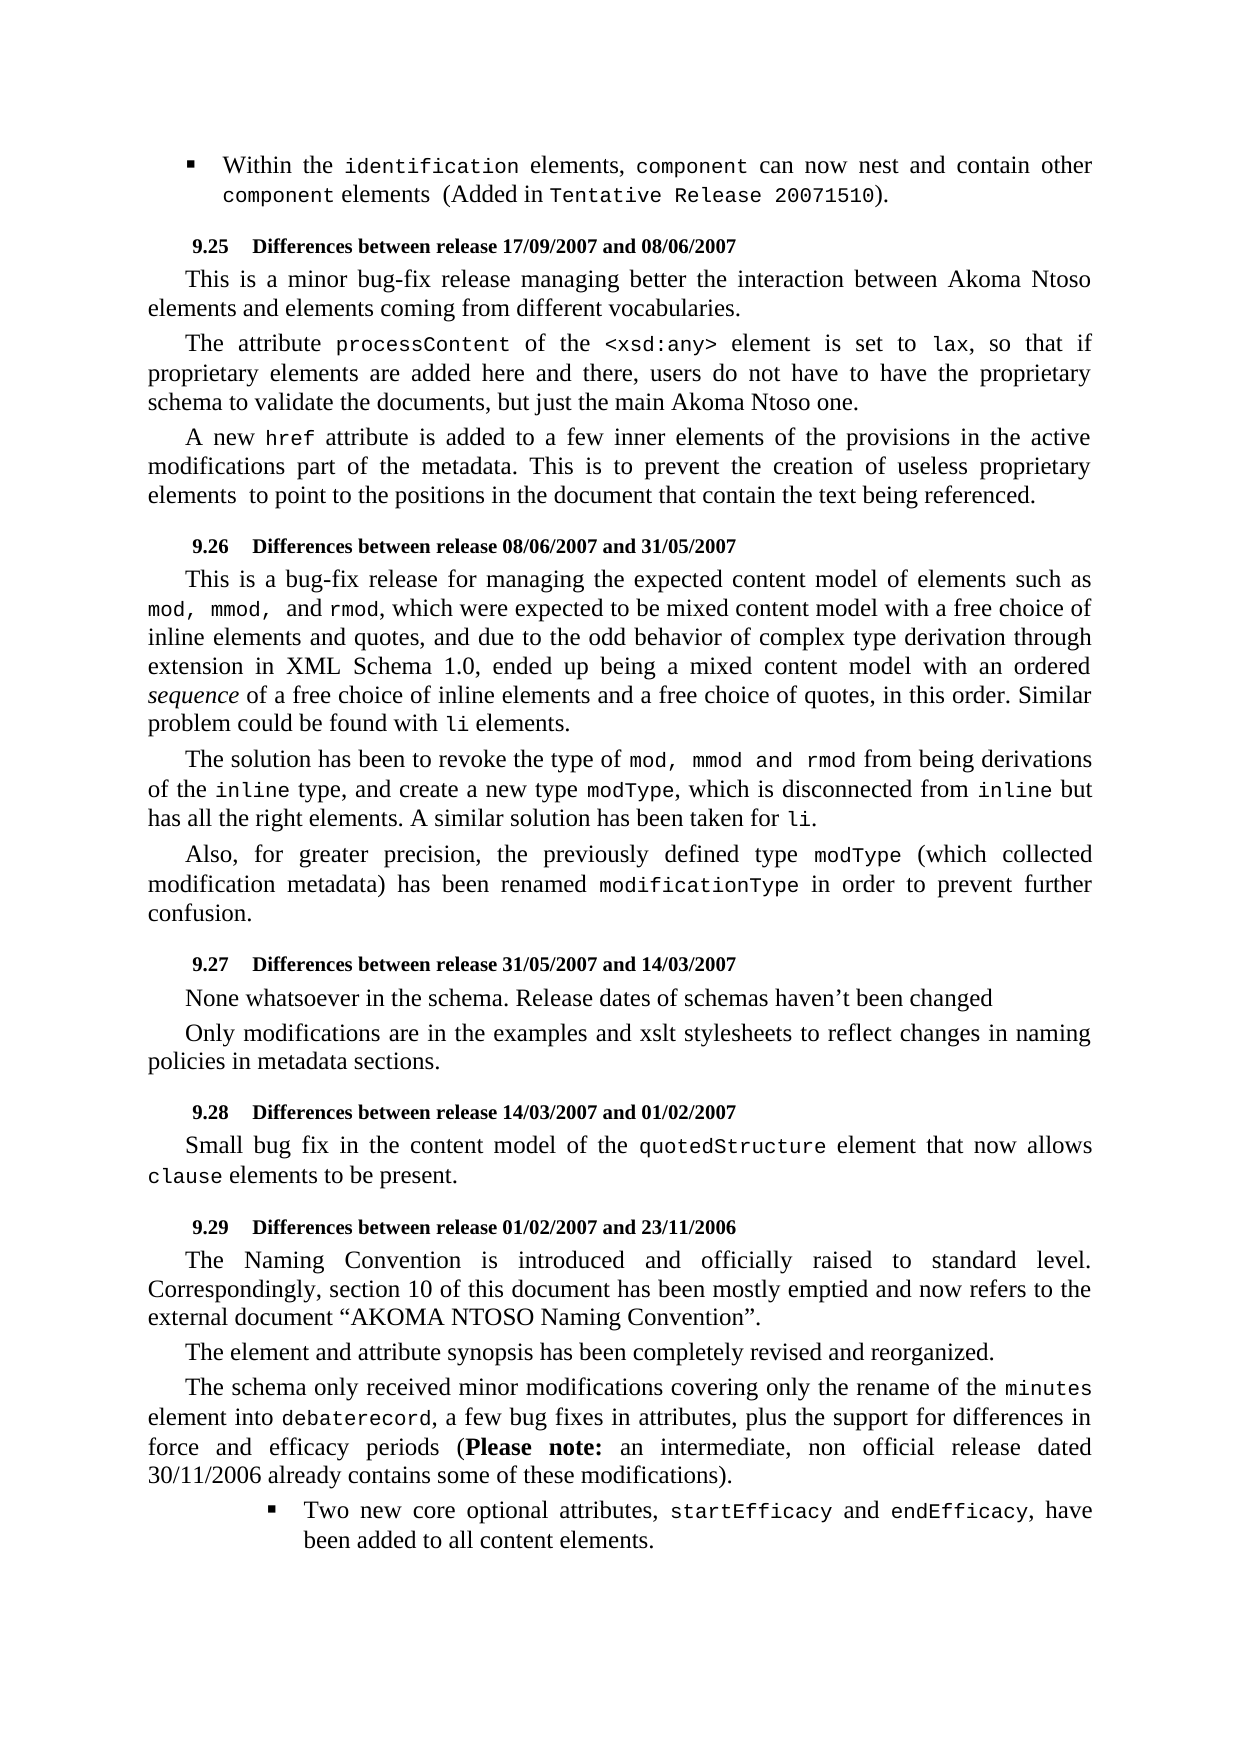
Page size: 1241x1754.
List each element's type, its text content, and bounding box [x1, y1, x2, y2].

subtitle Differences between release 14/03/2007 and 01/02/2007 [192, 1100, 1092, 1124]
text The schema only received minor modifications covering only the rename of the minutes element into debaterecord, a few bug fixes in attributes, plus the support for differences in force and efficacy periods (Please note: an intermediate, non official release dated 30/11/2006 already contains some of these modifications). [148, 1372, 1092, 1489]
text Also, for greater precision, the previously defined type modType (which collected modification metadata) has been renamed modificationType in order to prevent further confusion. [148, 839, 1092, 927]
text The solution has been to revoke the type of mod, mmod and rmod from being derivations of the inline type, and create a new type modType, which is disconnected from inline but has all the right elements. A similar solution has been taken for li. [148, 744, 1092, 833]
text A new href attribute is added to a few inner elements of the provisions in the active modifications part of the metadata. This is to prevent the creation of useless proprietary elements to point to the positions in the document that contain the text being referenced. [148, 422, 1092, 509]
list Within the identification elements, component can now nest and contain other component elements (Added in Tentative Release 20071510). [185, 150, 1092, 209]
text The element and attribute synopsis has been completely revised and reorganized. [148, 1337, 1092, 1366]
text The Naming Convention is introduced and officially raised to standard level. Correspondingly, section 10 of this document has been mostly emptied and now refers to the external document “AKOMA NTOSO Naming Convention”. [148, 1245, 1092, 1331]
subtitle Differences between release 31/05/2007 and 14/03/2007 [192, 952, 1092, 976]
text This is a bug-fix release for managing the expected content model of elements such as mod, mmod, and rmod, which were expected to be mixed content model with a free choice of inline elements and quotes, and due to the odd behavior of complex type derivation through extension in XML Schema 1.0, ended up being a mixed content model with an ordered sequence of a free choice of inline elements and a free choice of quotes, in this order. Similar problem could be found with li elements. [148, 564, 1092, 738]
list Two new core optional attributes, startEfficacy and endEfficacy, have been added to all content elements. [266, 1495, 1092, 1554]
text This is a minor bug-fix release managing better the interaction between Akoma Ntoso elements and elements coming from different vocabularies. [148, 264, 1092, 322]
subtitle Differences between release 17/09/2007 and 08/06/2007 [192, 234, 1092, 258]
text Only modifications are in the examples and xslt stylesheets to reflect changes in naming policies in metadata sections. [148, 1018, 1092, 1075]
text Small bug fix in the content model of the quotedStructure element that now allows clause elements to be present. [148, 1130, 1092, 1189]
text The attribute processContent of the <xsd:any> element is set to lax, so that if proprietary elements are added here and there, users do not have to have the proprietary schema to validate the documents, but just the main Akoma Ntoso one. [148, 328, 1092, 415]
subtitle Differences between release 08/06/2007 and 31/05/2007 [192, 534, 1092, 558]
text None whatsoever in the schema. Release dates of schemas haven’t been changed [148, 983, 1092, 1011]
subtitle Differences between release 01/02/2007 and 23/11/2006 [192, 1214, 1092, 1239]
